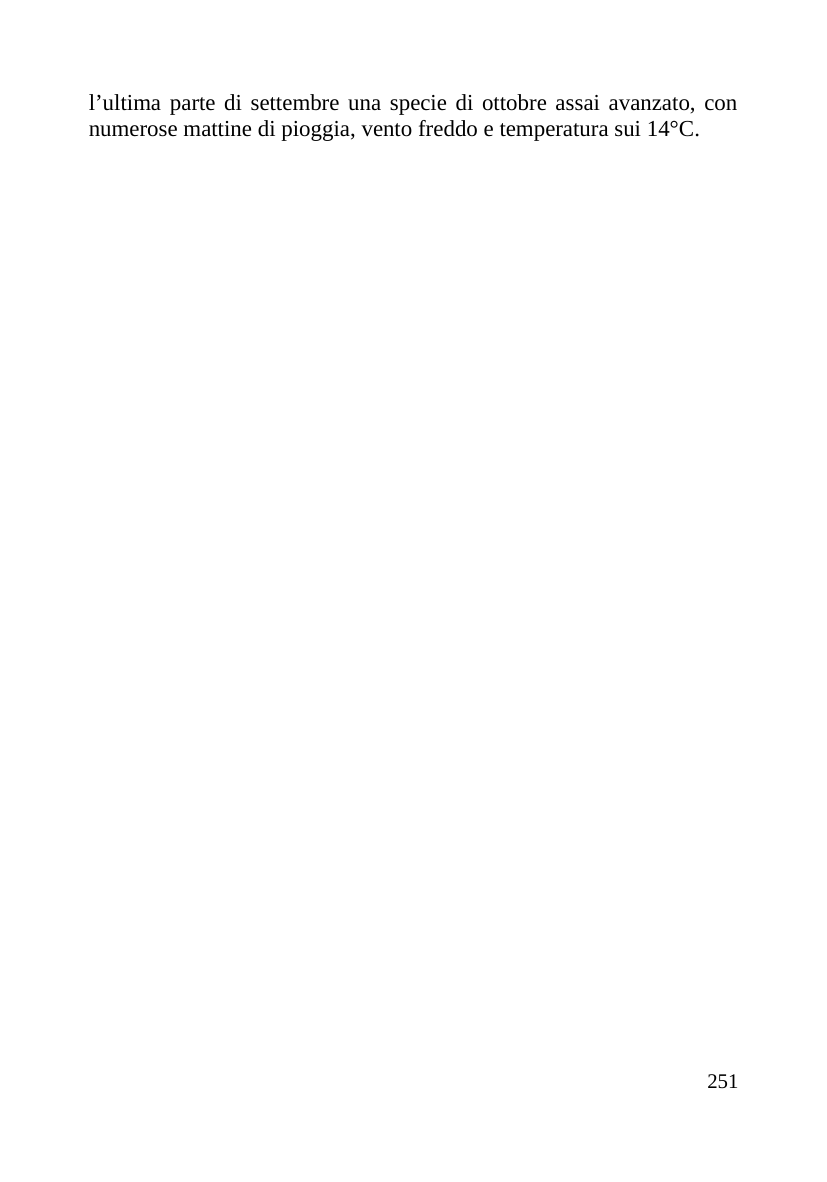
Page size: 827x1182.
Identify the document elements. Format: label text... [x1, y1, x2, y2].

text l’ultima parte di settembre una specie di ottobre assai avanzato, con numerose mattine di pioggia, vento freddo e temperatura sui 14°C. [88, 88, 738, 141]
